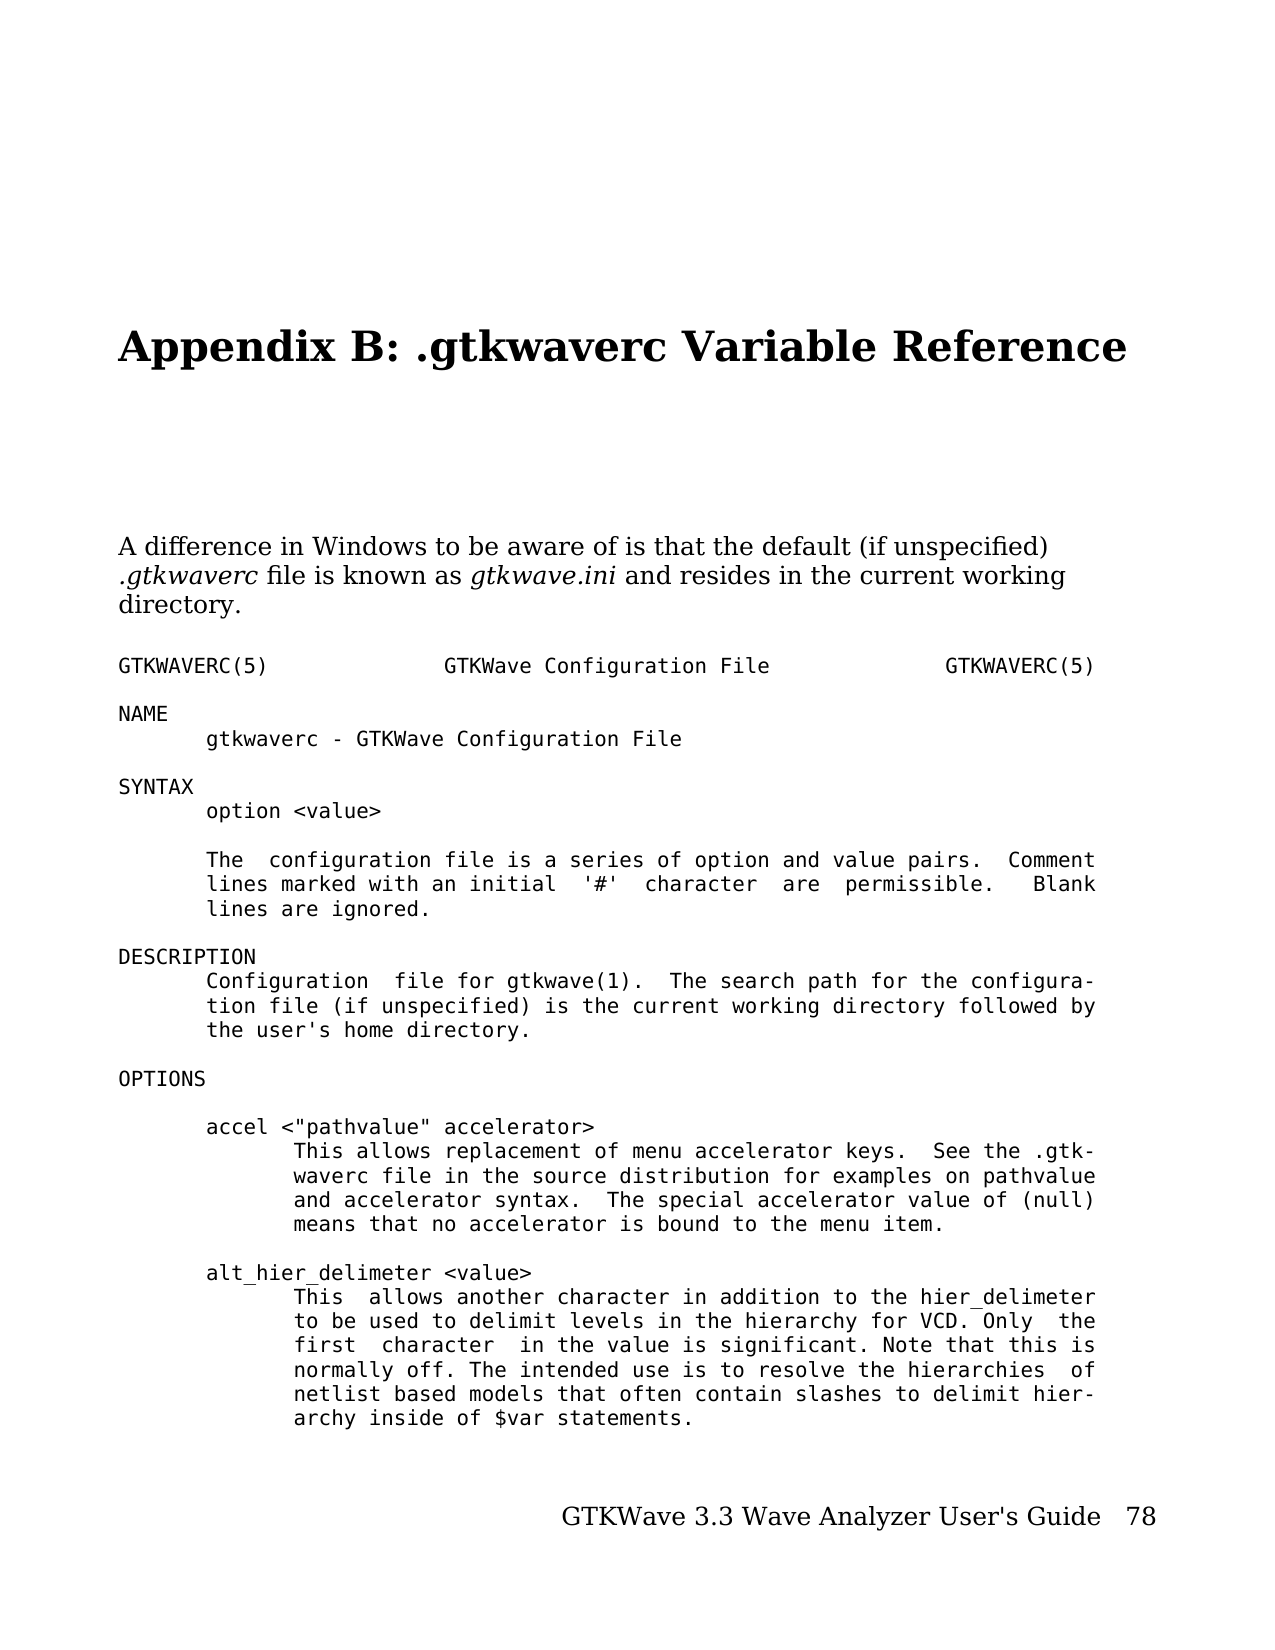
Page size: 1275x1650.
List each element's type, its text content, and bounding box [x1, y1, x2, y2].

text gtkwaverc - GTKWave Configuration File [118, 727, 1157, 751]
text This allows another character in addition to the hier_delimeter [118, 1285, 1157, 1309]
text A difference in Windows to be aware of is that the default (if unspecified) .gtkwaverc file is known as gtkwave.ini and resides in the current working directory. [118, 532, 1157, 620]
text option <value> [118, 799, 1157, 824]
text archy inside of $var statements. [118, 1406, 1157, 1431]
text tion file (if unspecified) is the current working directory followed by [118, 994, 1157, 1018]
text the user's home directory. [118, 1018, 1157, 1042]
text to be used to delimit levels in the hierarchy for VCD. Only the [118, 1309, 1157, 1333]
text lines marked with an initial '#' character are permissible. Blank [118, 872, 1157, 897]
text DESCRIPTION [118, 945, 1157, 969]
text and accelerator syntax. The special accelerator value of (null) [118, 1188, 1157, 1212]
text Configuration file for gtkwave(1). The search path for the configura- [118, 969, 1157, 994]
text GTKWAVERC(5) GTKWave Configuration File GTKWAVERC(5) [118, 654, 1157, 678]
text alt_hier_delimeter <value> [118, 1261, 1157, 1285]
text NAME [118, 702, 1157, 727]
text waverc file in the source distribution for examples on pathvalue [118, 1164, 1157, 1188]
text SYNTAX [118, 775, 1157, 799]
text means that no accelerator is bound to the menu item. [118, 1212, 1157, 1236]
text OPTIONS [118, 1067, 1157, 1091]
text first character in the value is significant. Note that this is [118, 1333, 1157, 1358]
text This allows replacement of menu accelerator keys. See the .gtk- [118, 1139, 1157, 1164]
text netlist based models that often contain slashes to delimit hier- [118, 1382, 1157, 1406]
text lines are ignored. [118, 897, 1157, 921]
text Appendix B: .gtkwaverc Variable Reference [118, 322, 1157, 371]
text The configuration file is a series of option and value pairs. Comment [118, 848, 1157, 872]
text accel <"pathvalue" accelerator> [118, 1115, 1157, 1139]
text normally off. The intended use is to resolve the hierarchies of [118, 1358, 1157, 1382]
